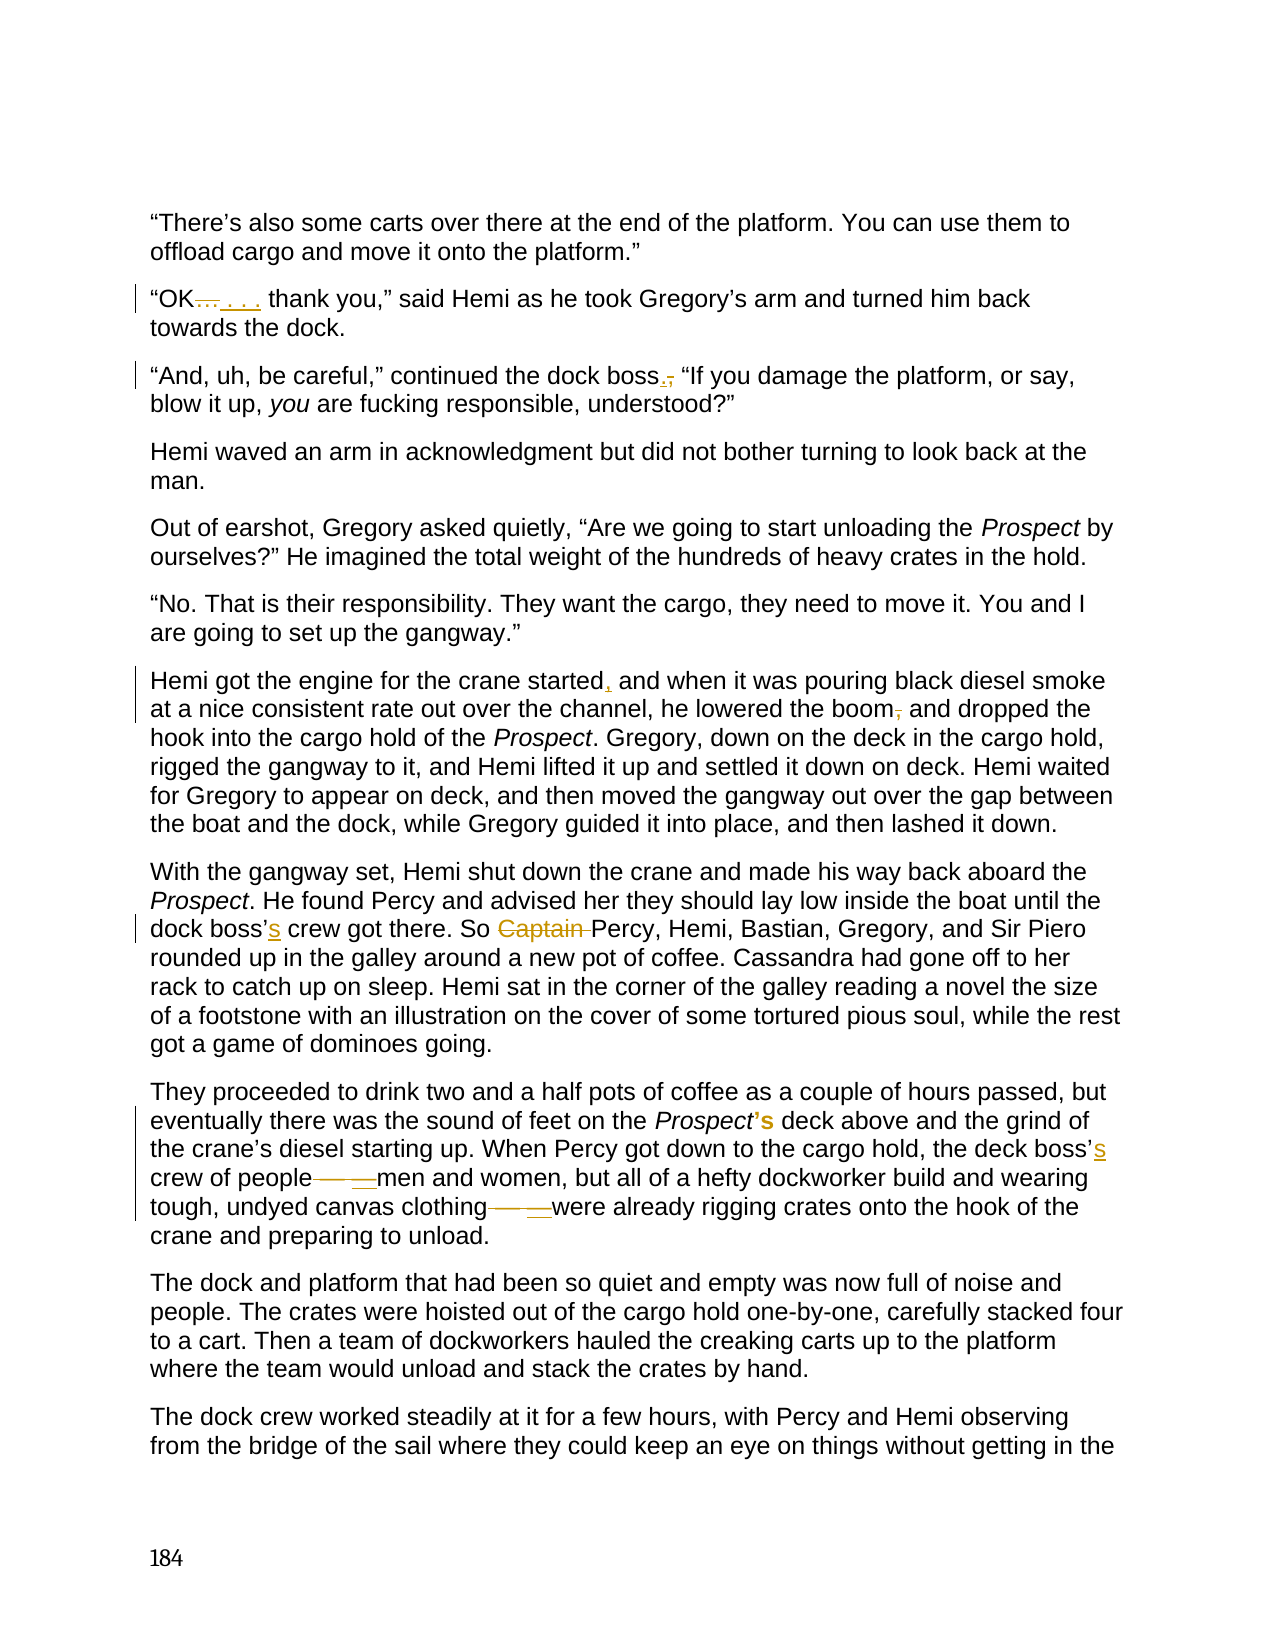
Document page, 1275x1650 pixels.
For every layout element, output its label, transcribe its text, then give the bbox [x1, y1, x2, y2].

text Out of earshot, Gregory asked quietly, “Are we going to start unloading the Prospect by ourselves?” He imagined the total weight of the hundreds of heavy crates in the hold. [150, 513, 1125, 571]
text “OK . . . thank you,” said Hemi as he took Gregory’s arm and turned him back towards the dock. [150, 284, 1125, 342]
text With the gangway set, Hemi shut down the crane and made his way back aboard the Prospect. He found Percy and advised her they should lay low inside the boat until the dock boss’s crew got there. So Percy, Hemi, Bastian, Gregory, and Sir Piero rounded up in the galley around a new pot of coffee. Cassandra had gone off to her rack to catch up on sleep. Hemi sat in the corner of the galley reading a novel the size of a footstone with an illustration on the cover of some tortured pious soul, while the rest got a game of dominoes going. [150, 857, 1125, 1058]
text Hemi waved an arm in acknowledgment but did not bother turning to look back at the man. [150, 437, 1125, 494]
text “And, uh, be careful,” continued the dock boss. “If you damage the platform, or say, blow it up, you are fucking responsible, understood?” [150, 361, 1125, 418]
text The dock and platform that had been so quiet and empty was now full of noise and people. The crates were hoisted out of the cargo hold one-by-one, carefully stacked four to a cart. Then a team of dockworkers hauled the creaking carts up to the platform where the team would unload and stack the crates by hand. [150, 1268, 1125, 1383]
text “No. That is their responsibility. They want the cargo, they need to move it. You and I are going to set up the gangway.” [150, 589, 1125, 647]
text Hemi got the engine for the crane started, and when it was pouring black diesel smoke at a nice consistent rate out over the channel, he lowered the boom and dropped the hook into the cargo hold of the Prospect. Gregory, down on the deck in the cargo hold, rigged the gangway to it, and Hemi lifted it up and settled it down on deck. Hemi waited for Gregory to appear on deck, and then moved the gangway out over the gap between the boat and the dock, while Gregory guided it into place, and then lashed it down. [150, 666, 1125, 838]
text They proceeded to drink two and a half pots of coffee as a couple of hours passed, but eventually there was the sound of feet on the Prospect’s deck above and the grind of the crane’s diesel starting up. When Percy got down to the cargo hold, the deck boss’s crew of people—men and women, but all of a hefty dockworker build and wearing tough, undyed canvas clothing—were already rigging crates onto the hook of the crane and preparing to unload. [150, 1077, 1125, 1249]
text The dock crew worked steadily at it for a few hours, with Percy and Hemi observing from the bridge of the sail where they could keep an eye on things without getting in the [150, 1402, 1125, 1459]
text “There’s also some carts over there at the end of the platform. You can use them to offload cargo and move it onto the platform.” [150, 208, 1125, 266]
